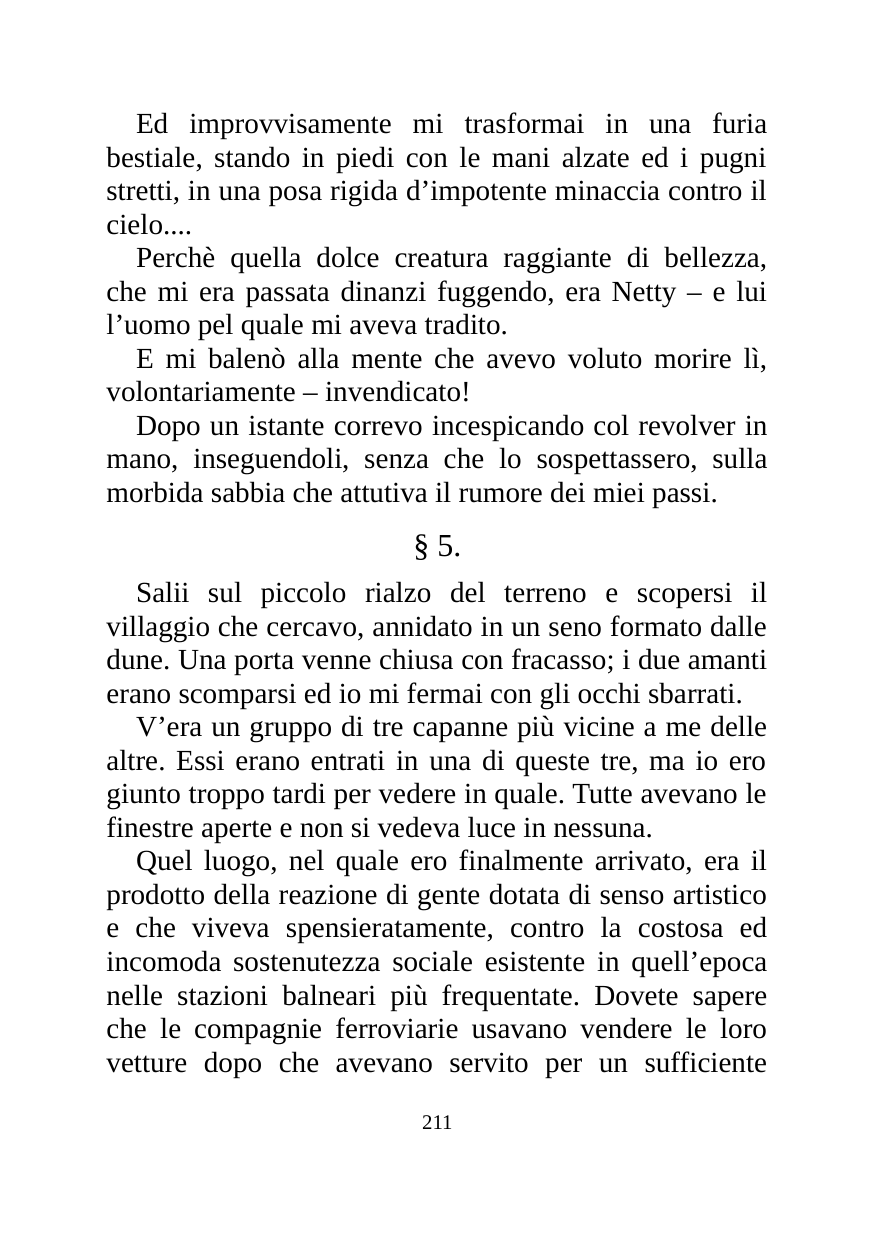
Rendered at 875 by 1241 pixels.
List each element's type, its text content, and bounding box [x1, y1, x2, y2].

text Dopo un istante correvo incespicando col revolver in mano, inseguendoli, senza che lo sospettassero, sulla morbida sabbia che attutiva il rumore dei miei passi. [106, 408, 768, 509]
subtitle § 5. [106, 526, 768, 563]
text Ed improvvisamente mi trasformai in una furia bestiale, stando in piedi con le mani alzate ed i pugni stretti, in una posa rigida d’impotente minaccia contro il cielo.... [106, 106, 768, 240]
text Perchè quella dolce creatura raggiante di bellezza, che mi era passata dinanzi fuggendo, era Netty – e lui l’uomo pel quale mi aveva tradito. [106, 240, 768, 341]
text Salii sul piccolo rialzo del terreno e scopersi il villaggio che cercavo, annidato in un seno formato dalle dune. Una porta venne chiusa con fracasso; i due amanti erano scomparsi ed io mi fermai con gli occhi sbarrati. [106, 575, 768, 709]
text Quel luogo, nel quale ero finalmente arrivato, era il prodotto della reazione di gente dotata di senso artistico e che viveva spensieratamente, contro la costosa ed incomoda sostenutezza sociale esistente in quell’epoca nelle stazioni balneari più frequentate. Dovete sapere che le compagnie ferroviarie usavano vendere le loro vetture dopo che avevano servito per un sufficiente [106, 843, 768, 1078]
text V’era un gruppo di tre capanne più vicine a me delle altre. Essi erano entrati in una di queste tre, ma io ero giunto troppo tardi per vedere in quale. Tutte avevano le finestre aperte e non si vedeva luce in nessuna. [106, 709, 768, 843]
text E mi balenò alla mente che avevo voluto morire lì, volontariamente – invendicato! [106, 341, 768, 408]
